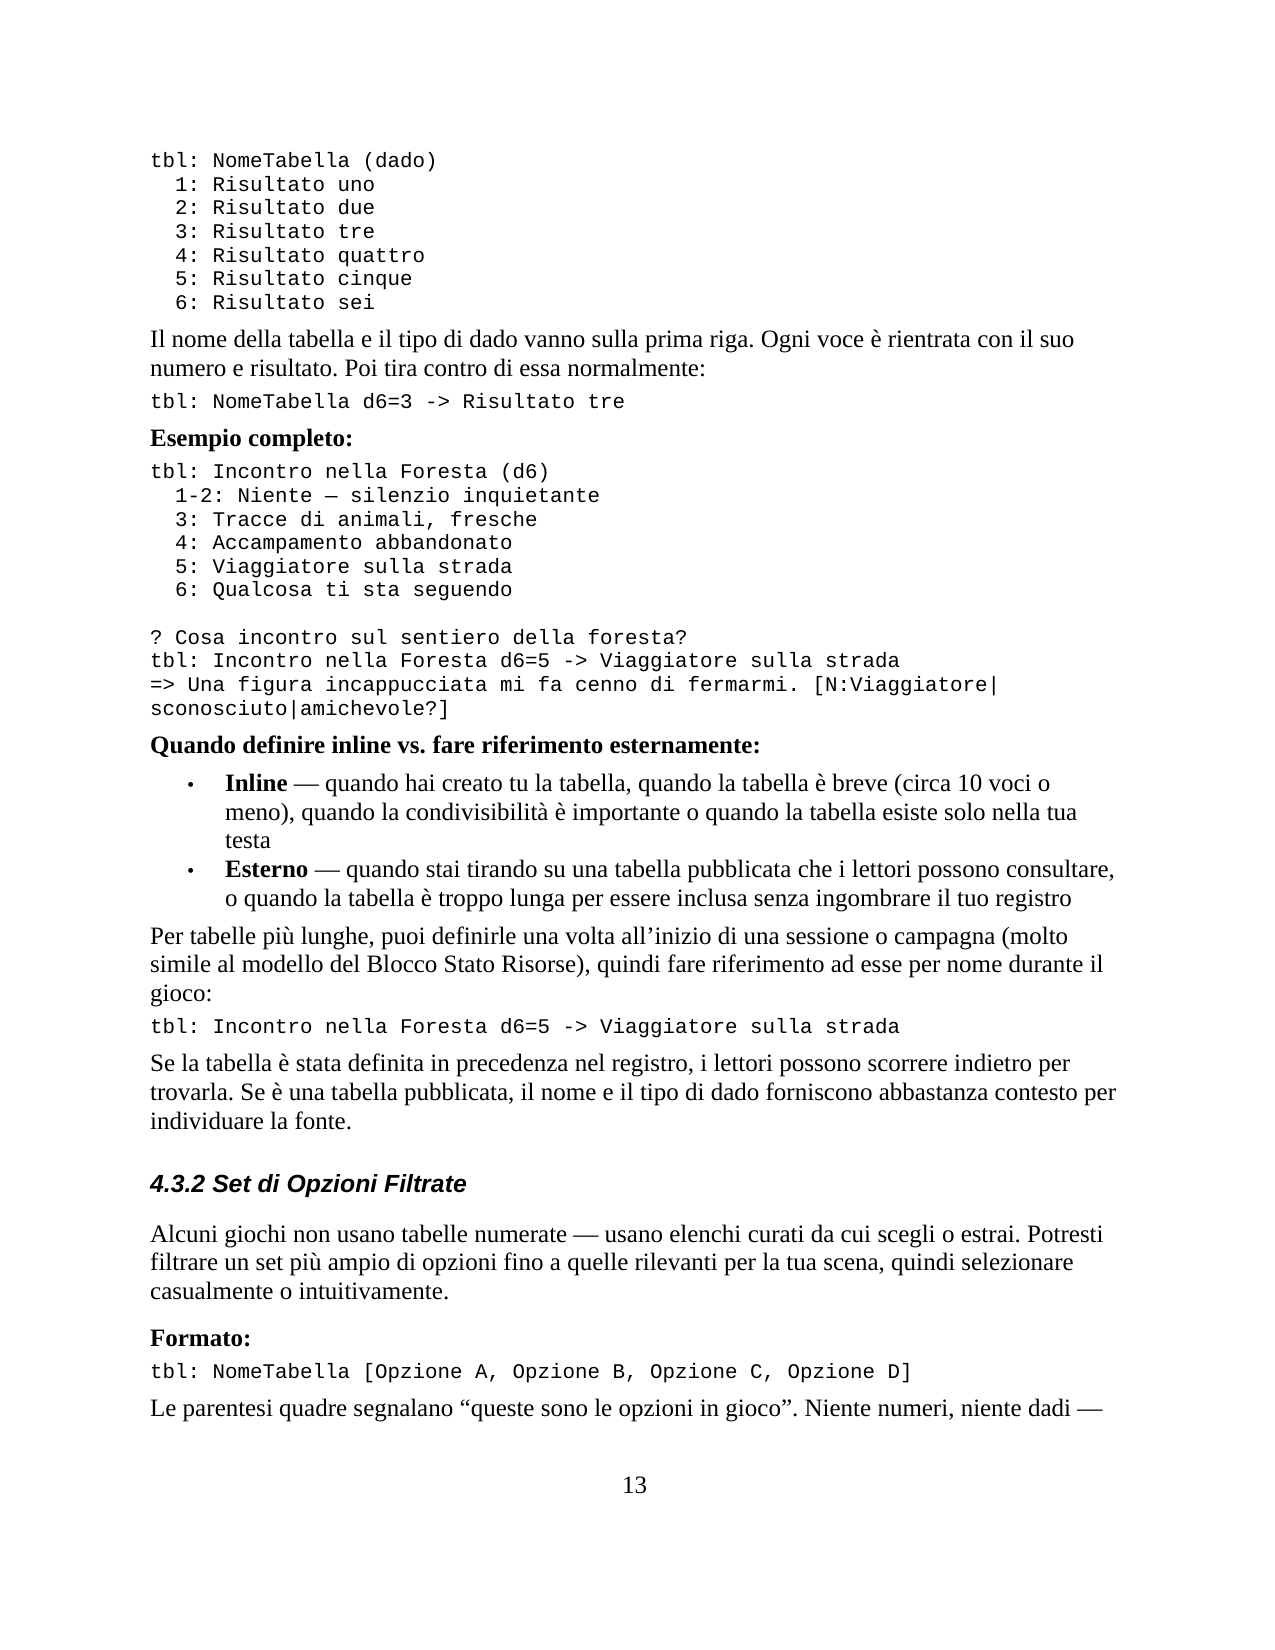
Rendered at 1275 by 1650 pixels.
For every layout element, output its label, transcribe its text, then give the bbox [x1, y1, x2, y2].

text 5: Risultato cinque [150, 268, 1125, 292]
text Quando definire inline vs. fare riferimento esternamente: [150, 730, 1125, 759]
text Le parentesi quadre segnalano “queste sono le opzioni in gioco”. Niente numeri, niente dadi — [150, 1393, 1125, 1422]
text 1-2: Niente — silenzio inquietante [150, 485, 1125, 508]
text Il nome della tabella e il tipo di dado vanno sulla prima riga. Ogni voce è rientrata con il suo numero e risultato. Poi tira contro di essa normalmente: [150, 324, 1125, 382]
text 5: Viaggiatore sulla strada [150, 556, 1125, 579]
list Esterno — quando stai tirando su una tabella pubblicata che i lettori possono consultare, o quando la tabella è troppo lunga per essere inclusa senza ingombrare il tuo registro [187, 854, 1125, 912]
text Esempio completo: [150, 423, 1125, 452]
text tbl: Incontro nella Foresta d6=5 -> Viaggiatore sulla strada [150, 1016, 1125, 1039]
text 6: Risultato sei [150, 292, 1125, 316]
text tbl: NomeTabella (dado) [150, 150, 1125, 174]
text Formato: [150, 1323, 1125, 1352]
text => Una figura incappucciata mi fa cenno di fermarmi. [N:Viaggiatore|sconosciuto|amichevole?] [150, 674, 1125, 721]
text 4: Risultato quattro [150, 244, 1125, 268]
text 1: Risultato uno [150, 174, 1125, 197]
text Per tabelle più lunghe, puoi definirle una volta all’inizio di una sessione o campagna (molto simile al modello del Blocco Stato Risorse), quindi fare riferimento ad esse per nome durante il gioco: [150, 921, 1125, 1007]
text 2: Risultato due [150, 197, 1125, 221]
text tbl: Incontro nella Foresta (d6) [150, 461, 1125, 485]
text 3: Risultato tre [150, 221, 1125, 244]
text Alcuni giochi non usano tabelle numerate — usano elenchi curati da cui scegli o estrai. Potresti filtrare un set più ampio di opzioni fino a quelle rilevanti per la tua scena, quindi selezionare casualmente o intuitivamente. [150, 1219, 1125, 1305]
text ? Cosa incontro sul sentiero della foresta? [150, 627, 1125, 650]
subtitle 4.3.2 Set di Opzioni Filtrate [150, 1169, 1125, 1197]
text 3: Tracce di animali, fresche [150, 508, 1125, 532]
text tbl: NomeTabella d6=3 -> Risultato tre [150, 391, 1125, 414]
text Se la tabella è stata definita in precedenza nel registro, i lettori possono scorrere indietro per trovarla. Se è una tabella pubblicata, il nome e il tipo di dado forniscono abbastanza contesto per individuare la fonte. [150, 1048, 1125, 1135]
list Inline — quando hai creato tu la tabella, quando la tabella è breve (circa 10 voci o meno), quando la condivisibilità è importante o quando la tabella esiste solo nella tua testa [187, 768, 1125, 854]
text tbl: NomeTabella [Opzione A, Opzione B, Opzione C, Opzione D] [150, 1361, 1125, 1384]
text tbl: Incontro nella Foresta d6=5 -> Viaggiatore sulla strada [150, 650, 1125, 674]
text 6: Qualcosa ti sta seguendo [150, 579, 1125, 603]
text 4: Accampamento abbandonato [150, 532, 1125, 556]
